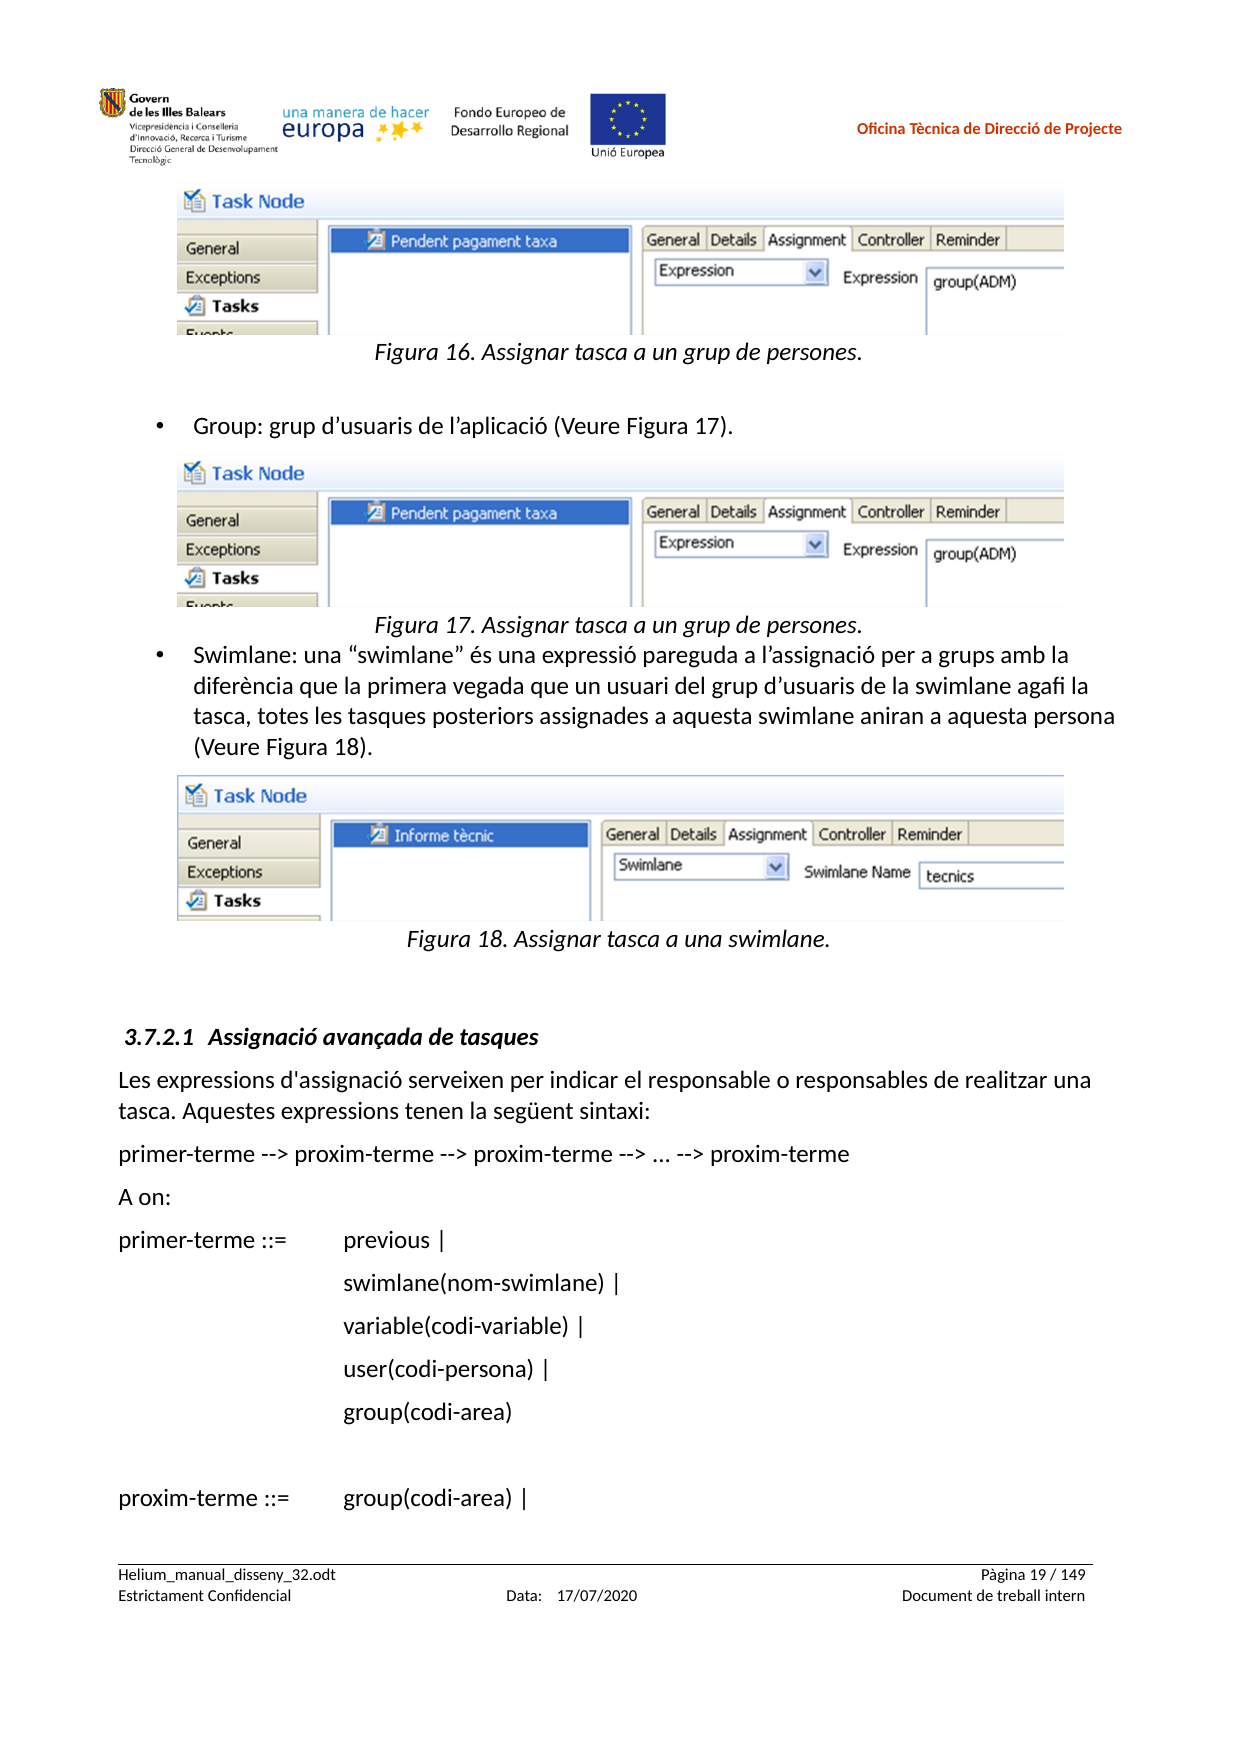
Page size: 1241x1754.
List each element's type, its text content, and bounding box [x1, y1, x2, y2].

picture [175, 452, 1065, 609]
text Figura 18. Assignar tasca a una swimlane. [175, 923, 1065, 953]
text Figura 16. Assignar tasca a un grup de persones. [175, 337, 1065, 367]
picture [175, 773, 1065, 923]
text group(codi-area) [118, 1396, 1122, 1426]
text swimlane(nom-swimlane) | [118, 1267, 1122, 1297]
text primer-terme ::= previous | [118, 1224, 1122, 1254]
text proxim-terme ::= group(codi-area) | [118, 1482, 1122, 1512]
text user(codi-persona) | [118, 1353, 1122, 1383]
list Swimlane: una “swimlane” és una expressió pareguda a l’assignació per a grups amb la diferència que la primera vegada que un usuari del grup d’usuaris de la swimlane agafi la tasca, totes les tasques posteriors assignades a aquesta swimlane aniran a aquesta persona (Veure Figura 18). [156, 440, 1122, 761]
list Group: grup d’usuaris de l’aplicació (Veure Figura 17). [156, 410, 1122, 440]
picture [175, 180, 1065, 337]
text A on: [118, 1181, 1122, 1211]
subtitle Assignació avançada de tasques [118, 1021, 1122, 1052]
text primer-terme --> proxim-terme --> proxim-terme --> ... --> proxim-terme [118, 1138, 1122, 1168]
text variable(codi-variable) | [118, 1310, 1122, 1340]
picture [99, 87, 668, 166]
list Figura 17. Assignar tasca a un grup de persones. [175, 609, 1065, 639]
text Les expressions d'assignació serveixen per indicar el responsable o responsables de realitzar una tasca. Aquestes expressions tenen la següent sintaxi: [118, 1064, 1122, 1125]
